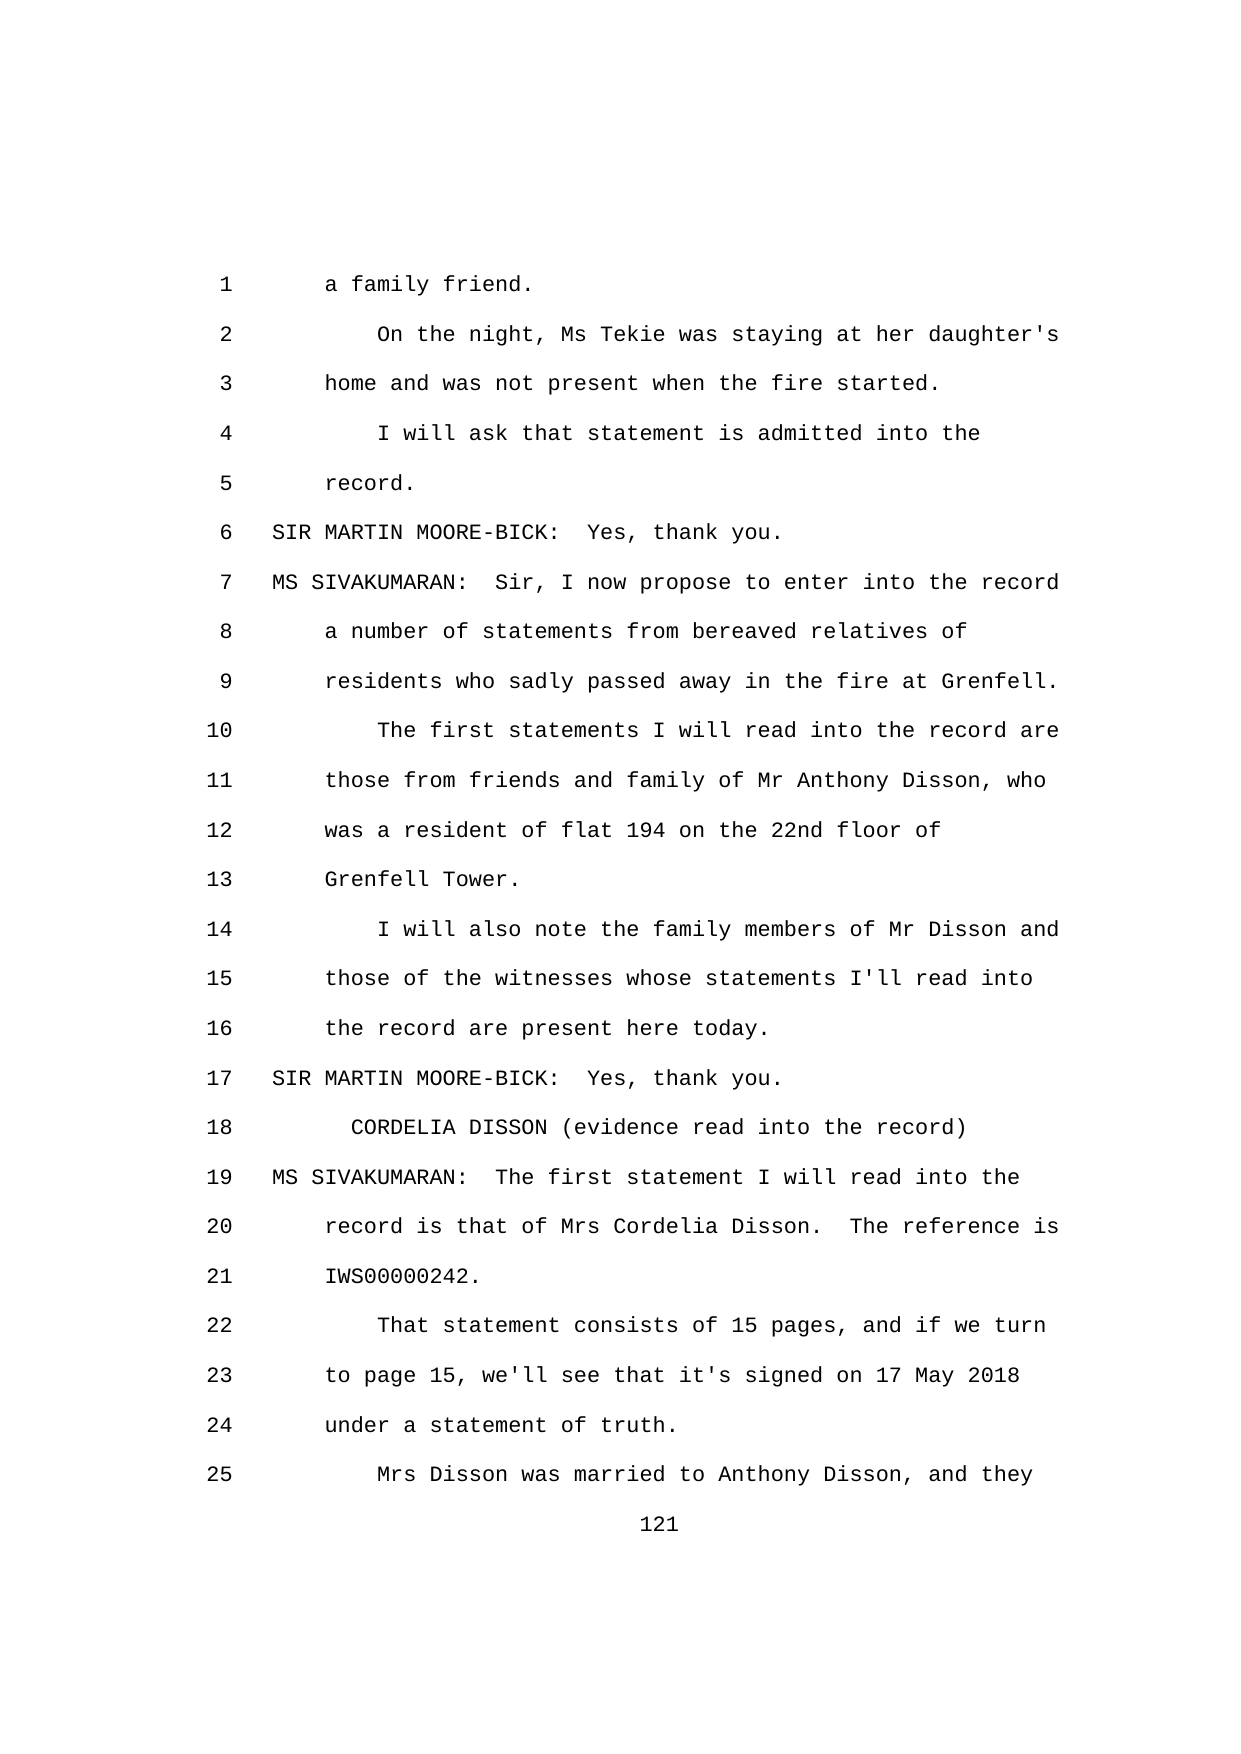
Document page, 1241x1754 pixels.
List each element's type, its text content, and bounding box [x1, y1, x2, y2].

text 22 That statement consists of 15 pages, and if we turn [75, 1314, 1165, 1339]
text 24 under a statement of truth. [75, 1414, 1165, 1438]
text 121 [75, 1513, 1165, 1538]
text 11 those from friends and family of Mr Anthony Disson, who [75, 769, 1165, 794]
text 15 those of the witnesses whose statements I'll read into [75, 967, 1165, 992]
text 8 a number of statements from bereaved relatives of [75, 620, 1165, 645]
text 12 was a resident of flat 194 on the 22nd floor of [75, 819, 1165, 843]
text 25 Mrs Disson was married to Anthony Disson, and they [75, 1463, 1165, 1488]
text 17 SIR MARTIN MOORE-BICK: Yes, thank you. [75, 1067, 1165, 1091]
text 2 On the night, Ms Tekie was staying at her daughter's [75, 323, 1165, 348]
text 20 record is that of Mrs Cordelia Disson. The reference is [75, 1215, 1165, 1240]
text 14 I will also note the family members of Mr Disson and [75, 918, 1165, 943]
text 7 MS SIVAKUMARAN: Sir, I now propose to enter into the record [75, 571, 1165, 596]
text 13 Grenfell Tower. [75, 868, 1165, 893]
text 3 home and was not present when the fire started. [75, 372, 1165, 397]
text 16 the record are present here today. [75, 1017, 1165, 1042]
text 18 CORDELIA DISSON (evidence read into the record) [75, 1116, 1165, 1141]
text 23 to page 15, we'll see that it's signed on 17 May 2018 [75, 1364, 1165, 1389]
text 1 a family friend. [75, 273, 1165, 298]
text 9 residents who sadly passed away in the fire at Grenfell. [75, 670, 1165, 695]
text 5 record. [75, 472, 1165, 496]
text 19 MS SIVAKUMARAN: The first statement I will read into the [75, 1166, 1165, 1191]
text 6 SIR MARTIN MOORE-BICK: Yes, thank you. [75, 521, 1165, 546]
text 4 I will ask that statement is admitted into the [75, 422, 1165, 447]
text 21 IWS00000242. [75, 1265, 1165, 1290]
text 10 The first statements I will read into the record are [75, 719, 1165, 744]
